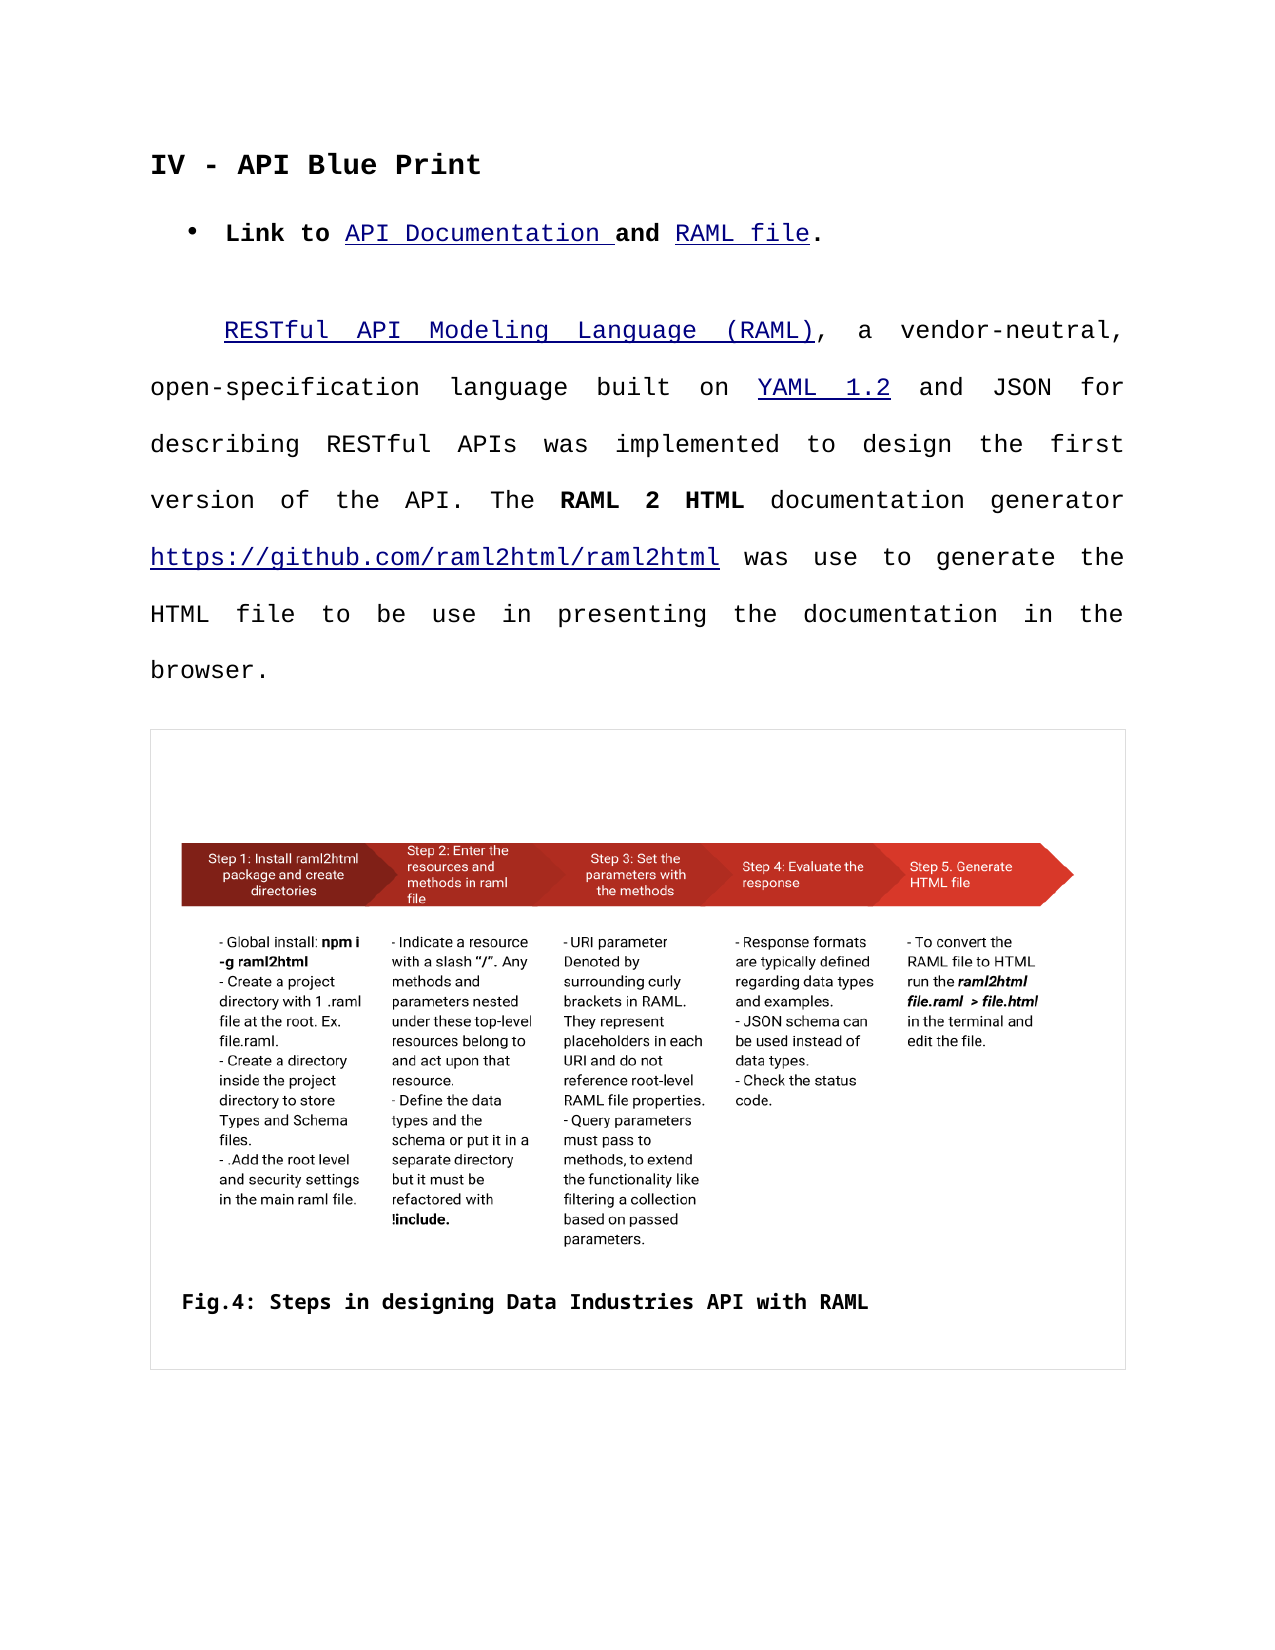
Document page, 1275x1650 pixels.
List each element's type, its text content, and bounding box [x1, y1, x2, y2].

picture [181, 796, 1094, 1281]
text RESTful API Modeling Language (RAML), a vendor-neutral, open-specification language built on YAML 1.2 and JSON for describing RESTful APIs was implemented to design the first version of the API. The RAML 2 HTML documentation generator https://github.com/raml2html/raml2html was use to generate the HTML file to be use in presenting the documentation in the browser. [150, 318, 1125, 686]
subtitle Link to API Documentation and RAML file. [187, 221, 1125, 249]
subtitle IV - API Blue Print [150, 150, 1125, 183]
text Fig.4: Steps in designing Data Industries API with RAML [182, 1281, 1093, 1315]
